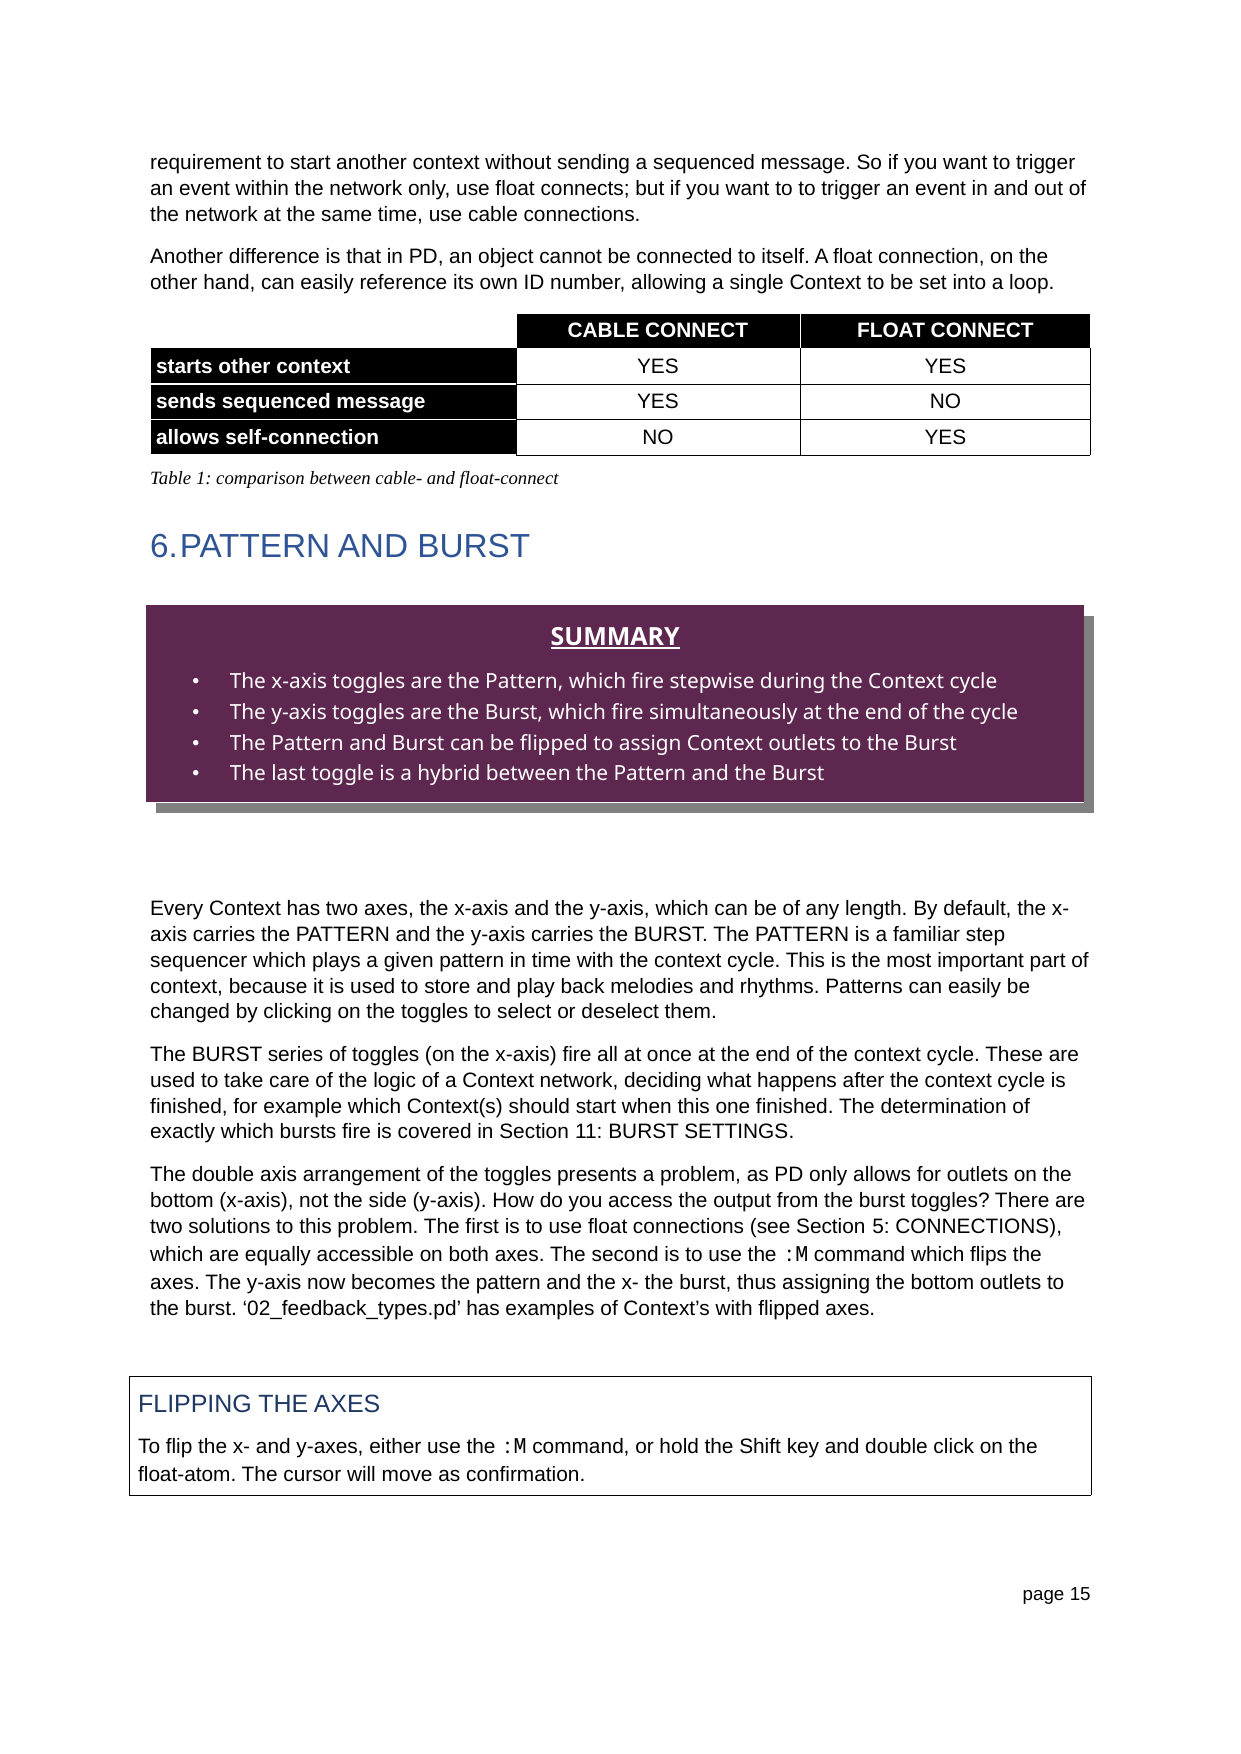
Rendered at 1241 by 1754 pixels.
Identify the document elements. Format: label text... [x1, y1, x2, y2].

table_header FLOAT CONNECT [801, 314, 1090, 348]
list The y-axis toggles are the Burst, which fire simultaneously at the end of the cycle [192, 697, 1075, 726]
text Every Context has two axes, the x-axis and the y-axis, which can be of any length. By default, the x-axis carries the PATTERN and the y-axis carries the BURST. The PATTERN is a familiar step sequencer which plays a given pattern in time with the context cycle. This is the most important part of context, because it is used to store and play back melodies and rhythms. Patterns can easily be changed by clicking on the toggles to select or deselect them. [150, 896, 1090, 1023]
text Another difference is that in PD, an object cannot be connected to itself. A float connection, on the other hand, can easily reference its own ID number, allowing a single Context to be set into a loop. [150, 244, 1090, 294]
table_cell YES [517, 349, 800, 383]
subtitle PATTERN AND BURST [150, 526, 1090, 564]
list The x-axis toggles are the Pattern, which fire stepwise during the Context cycle [192, 667, 1075, 695]
list To flip the x- and y-axes, either use the :M command, or hold the Shift key and double click on the float-atom. The cursor will move as confirmation. [138, 1432, 1082, 1486]
text The double axis arrangement of the toggles presents a problem, as PD only allows for outlets on the bottom (x-axis), not the side (y-axis). How do you access the output from the burst toggles? There are two solutions to this problem. The first is to use float connections (see Section 5: CONNECTIONS), which are equally accessible on both axes. The second is to use the :M command which flips the axes. The y-axis now becomes the pattern and the x- the burst, thus assigning the bottom outlets to the burst. ‘02_feedback_types.pd’ has examples of Context’s with flipped axes. [150, 1162, 1090, 1320]
subtitle SUMMARY [154, 618, 1075, 652]
table_cell sends sequenced message [151, 385, 516, 419]
table_cell YES [801, 349, 1090, 383]
table_header [150, 313, 516, 348]
text requirement to start another context without sending a sequenced message. So if you want to trigger an event within the network only, use float connects; but if you want to to trigger an event in and out of the network at the same time, use cable connections. [150, 150, 1090, 226]
table_cell NO [801, 385, 1090, 419]
text Table 1: comparison between cable- and float-connect [150, 467, 1090, 489]
list The last toggle is a hybrid between the Pattern and the Burst [192, 758, 1075, 787]
table_cell allows self-connection [151, 420, 516, 454]
list The Pattern and Burst can be flipped to assign Context outlets to the Burst [192, 728, 1075, 756]
table_cell YES [801, 420, 1090, 454]
table_cell NO [517, 420, 800, 454]
table_header CABLE CONNECT [517, 314, 800, 348]
text The BURST series of toggles (on the x-axis) fire all at once at the end of the context cycle. These are used to take care of the logic of a Context network, deciding what happens after the context cycle is finished, for example which Context(s) should start when this one finished. The determination of exactly which bursts fire is covered in Section 11: BURST SETTINGS. [150, 1042, 1090, 1143]
subtitle FLIPPING THE AXES [138, 1389, 1082, 1418]
table_cell YES [517, 385, 800, 419]
table_cell starts other context [151, 349, 516, 383]
